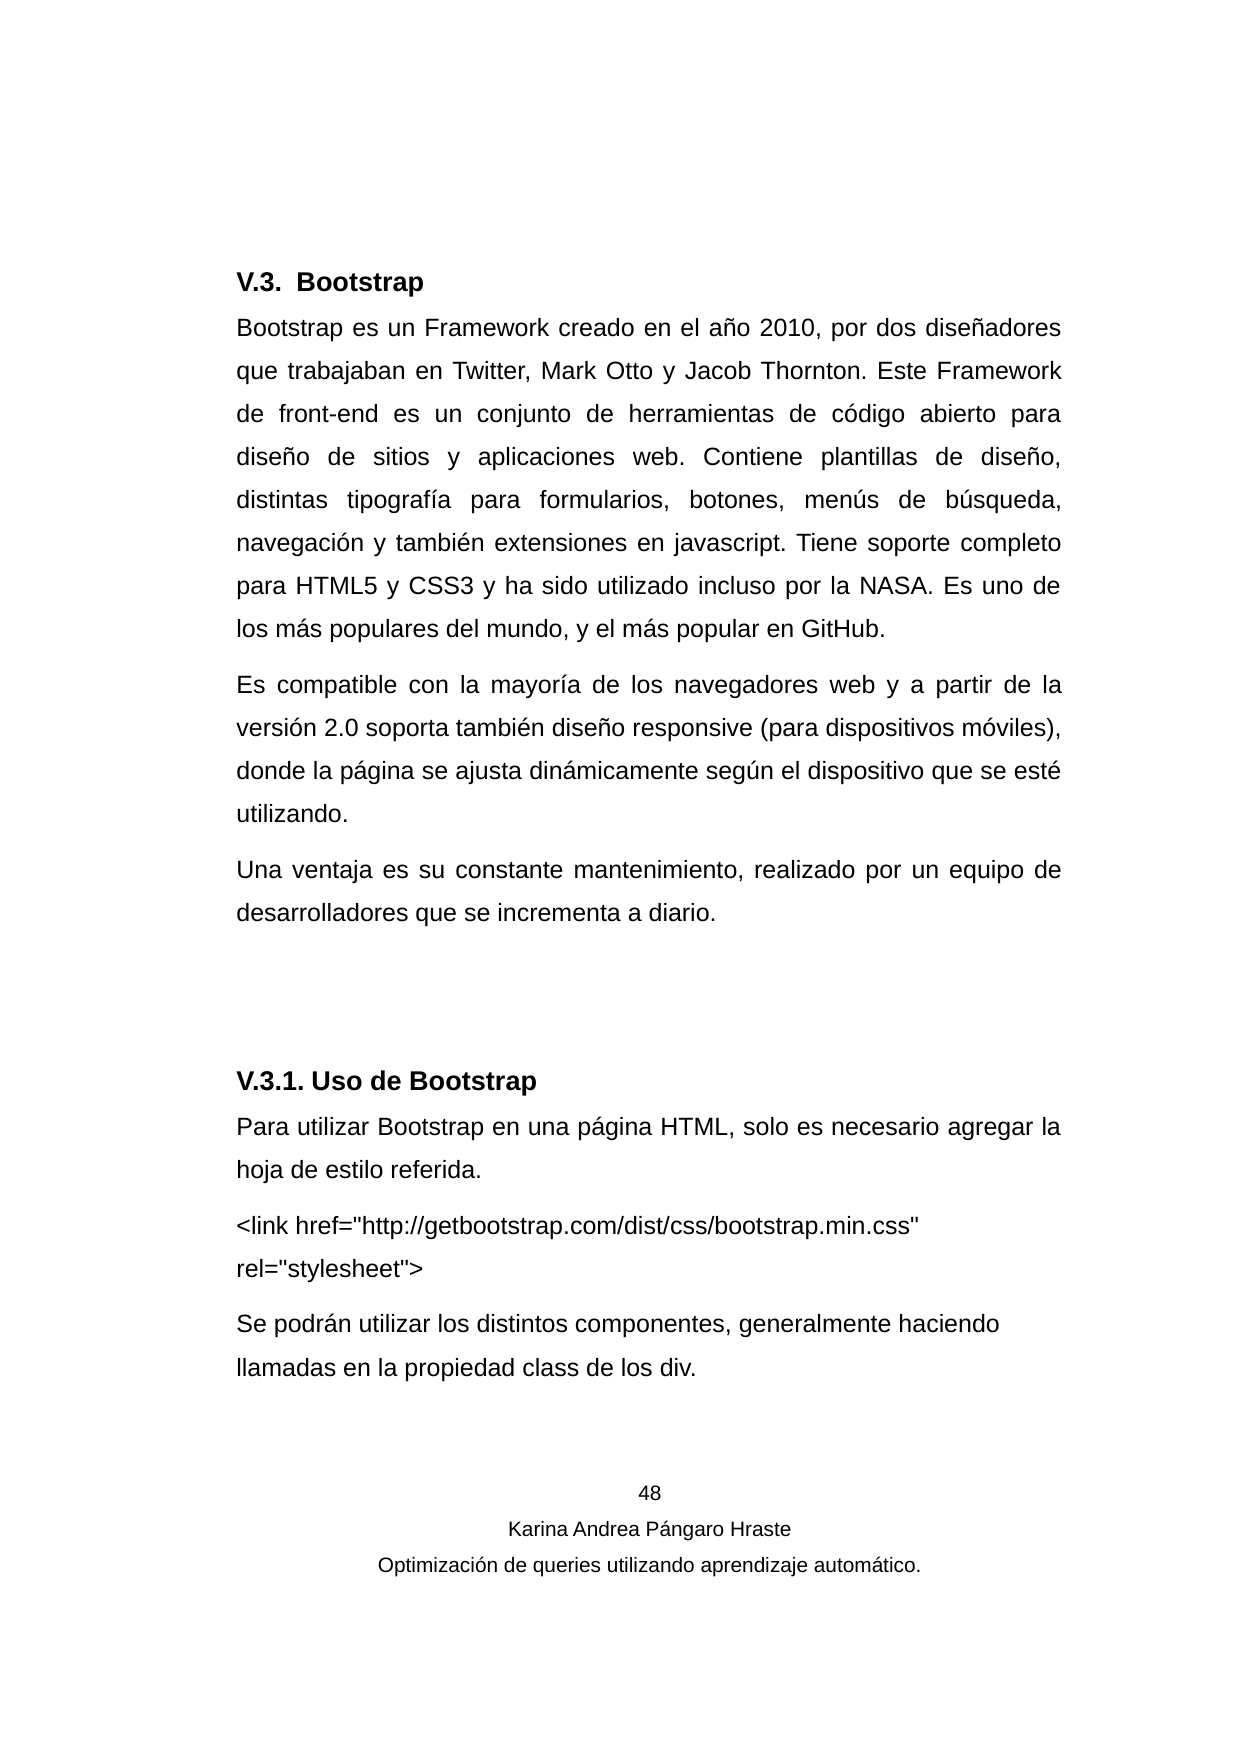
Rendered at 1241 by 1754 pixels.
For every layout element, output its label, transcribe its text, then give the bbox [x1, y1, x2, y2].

text <link href="http://getbootstrap.com/dist/css/bootstrap.min.css" rel="stylesheet"> [236, 1211, 1063, 1283]
subtitle Uso de Bootstrap [236, 1065, 1063, 1096]
subtitle Bootstrap [236, 266, 1063, 297]
text Una ventaja es su constante mantenimiento, realizado por un equipo de desarrolladores que se incrementa a diario. [236, 855, 1063, 927]
text Se podrán utilizar los distintos componentes, generalmente haciendo llamadas en la propiedad class de los div. [236, 1309, 1063, 1381]
text Para utilizar Bootstrap en una página HTML, solo es necesario agregar la hoja de estilo referida. [236, 1112, 1063, 1184]
text Bootstrap es un Framework creado en el año 2010, por dos diseñadores que trabajaban en Twitter, Mark Otto y Jacob Thornton. Este Framework de front-end es un conjunto de herramientas de código abierto para diseño de sitios y aplicaciones web. Contiene plantillas de diseño, distintas tipografía para formularios, botones, menús de búsqueda, navegación y también extensiones en javascript. Tiene soporte completo para HTML5 y CSS3 y ha sido utilizado incluso por la NASA. Es uno de los más populares del mundo, y el más popular en GitHub. [236, 313, 1063, 643]
text Es compatible con la mayoría de los navegadores web y a partir de la versión 2.0 soporta también diseño responsive (para dispositivos móviles), donde la página se ajusta dinámicamente según el dispositivo que se esté utilizando. [236, 670, 1063, 828]
